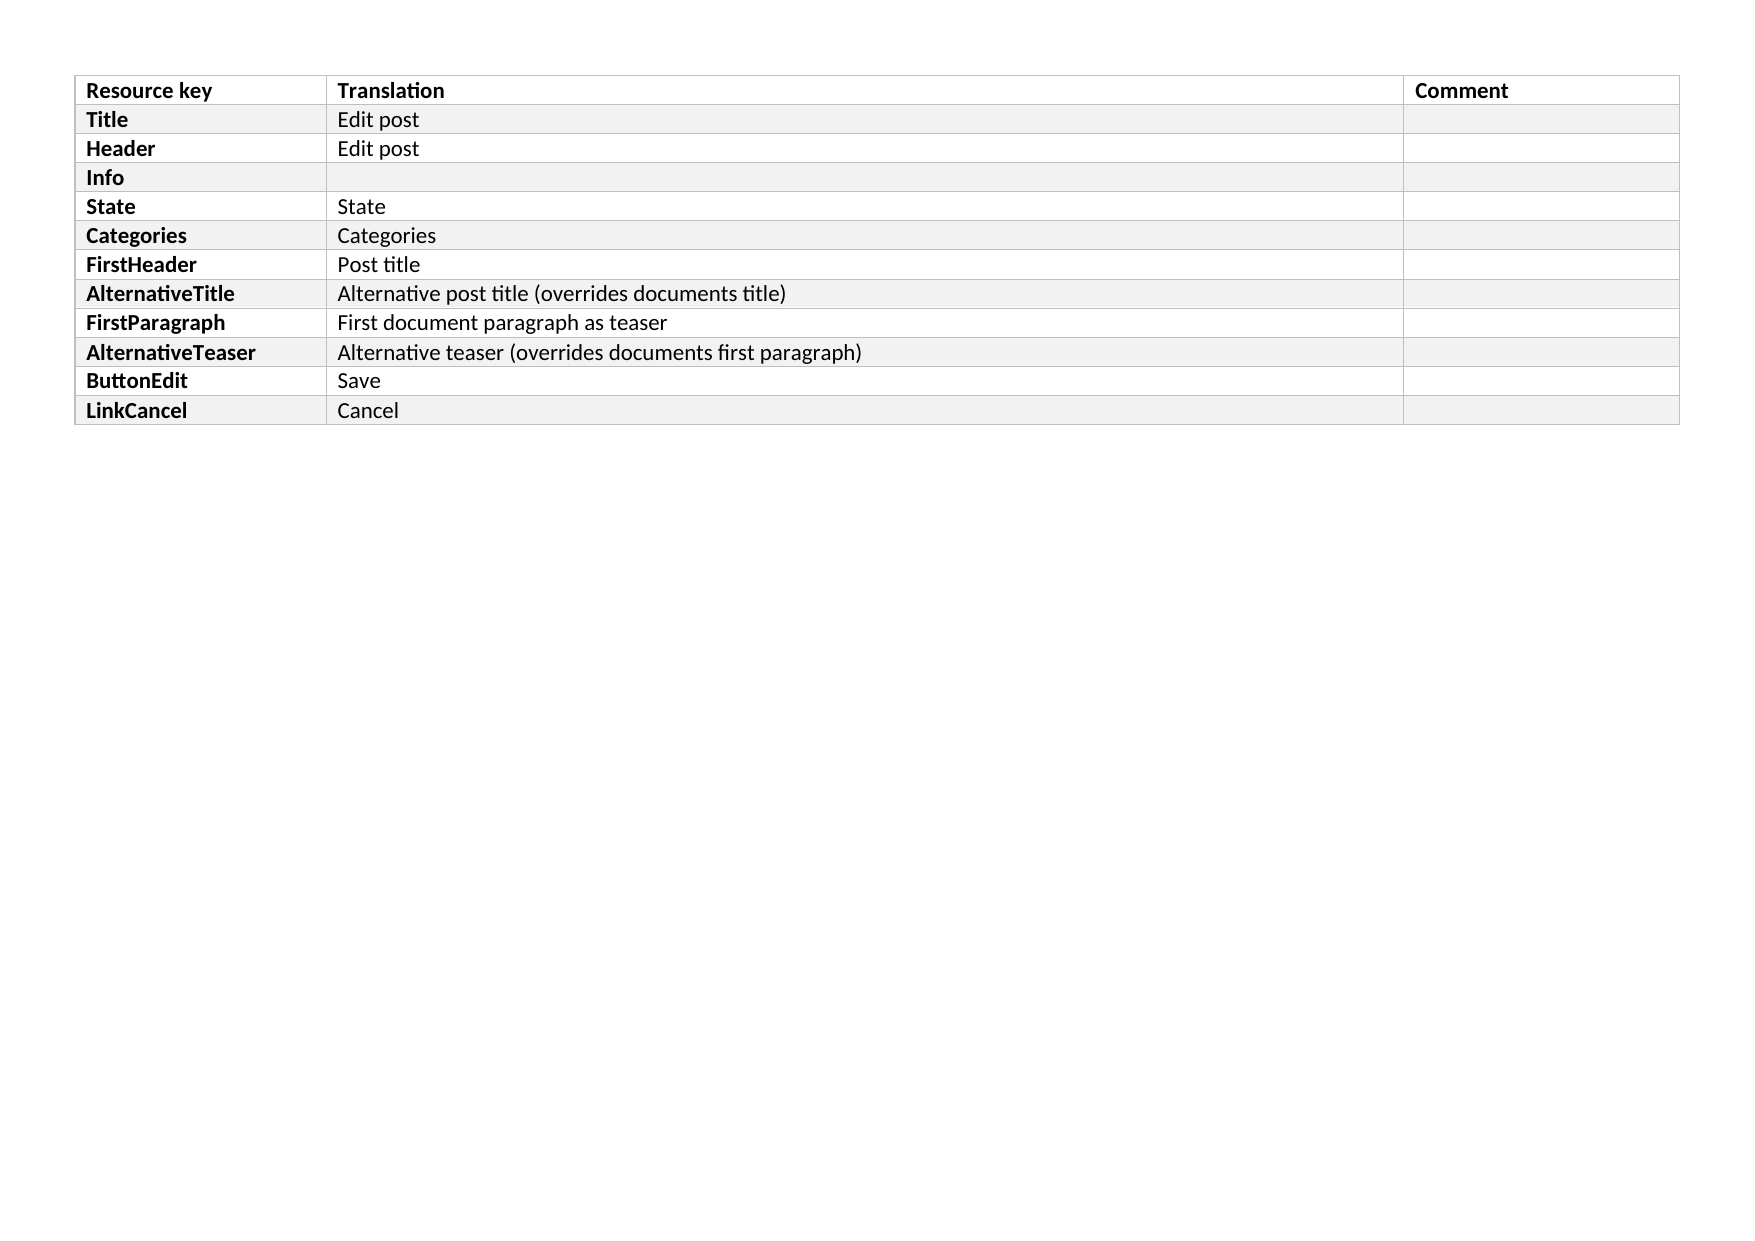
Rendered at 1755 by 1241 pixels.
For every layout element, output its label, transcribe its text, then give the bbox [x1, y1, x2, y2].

table_cell FirstParagraph [76, 309, 326, 337]
table_cell AlternativeTitle [76, 280, 326, 307]
table_cell Edit post [327, 134, 1403, 162]
table_cell [1404, 134, 1679, 162]
table_cell First document paragraph as teaser [327, 309, 1403, 337]
table_cell [1404, 105, 1679, 133]
table_cell [327, 163, 1403, 191]
table_cell LinkCancel [76, 396, 326, 424]
table_cell Categories [327, 221, 1403, 249]
table_cell State [76, 192, 326, 220]
table_cell ButtonEdit [76, 367, 326, 395]
table_cell Header [76, 134, 326, 162]
table_cell [1404, 280, 1679, 307]
table_cell [1404, 309, 1679, 337]
table_cell [1404, 338, 1679, 366]
table_cell [1404, 367, 1679, 395]
table_cell Alternative teaser (overrides documents first paragraph) [327, 338, 1403, 366]
table_cell [1404, 396, 1679, 424]
table_cell FirstHeader [76, 250, 326, 278]
table_header Translation [327, 76, 1403, 104]
table_header Comment [1404, 76, 1679, 104]
table_cell Save [327, 367, 1403, 395]
table_cell [1404, 221, 1679, 249]
table_cell Alternative post title (overrides documents title) [327, 280, 1403, 307]
table_cell Info [76, 163, 326, 191]
table_cell AlternativeTeaser [76, 338, 326, 366]
table_cell [1404, 250, 1679, 278]
table_cell Cancel [327, 396, 1403, 424]
table_cell Post title [327, 250, 1403, 278]
table_cell Categories [76, 221, 326, 249]
table_cell [1404, 192, 1679, 220]
table_cell [1404, 163, 1679, 191]
table_cell State [327, 192, 1403, 220]
table_cell Edit post [327, 105, 1403, 133]
table_header Resource key [76, 76, 326, 104]
table_cell Title [76, 105, 326, 133]
